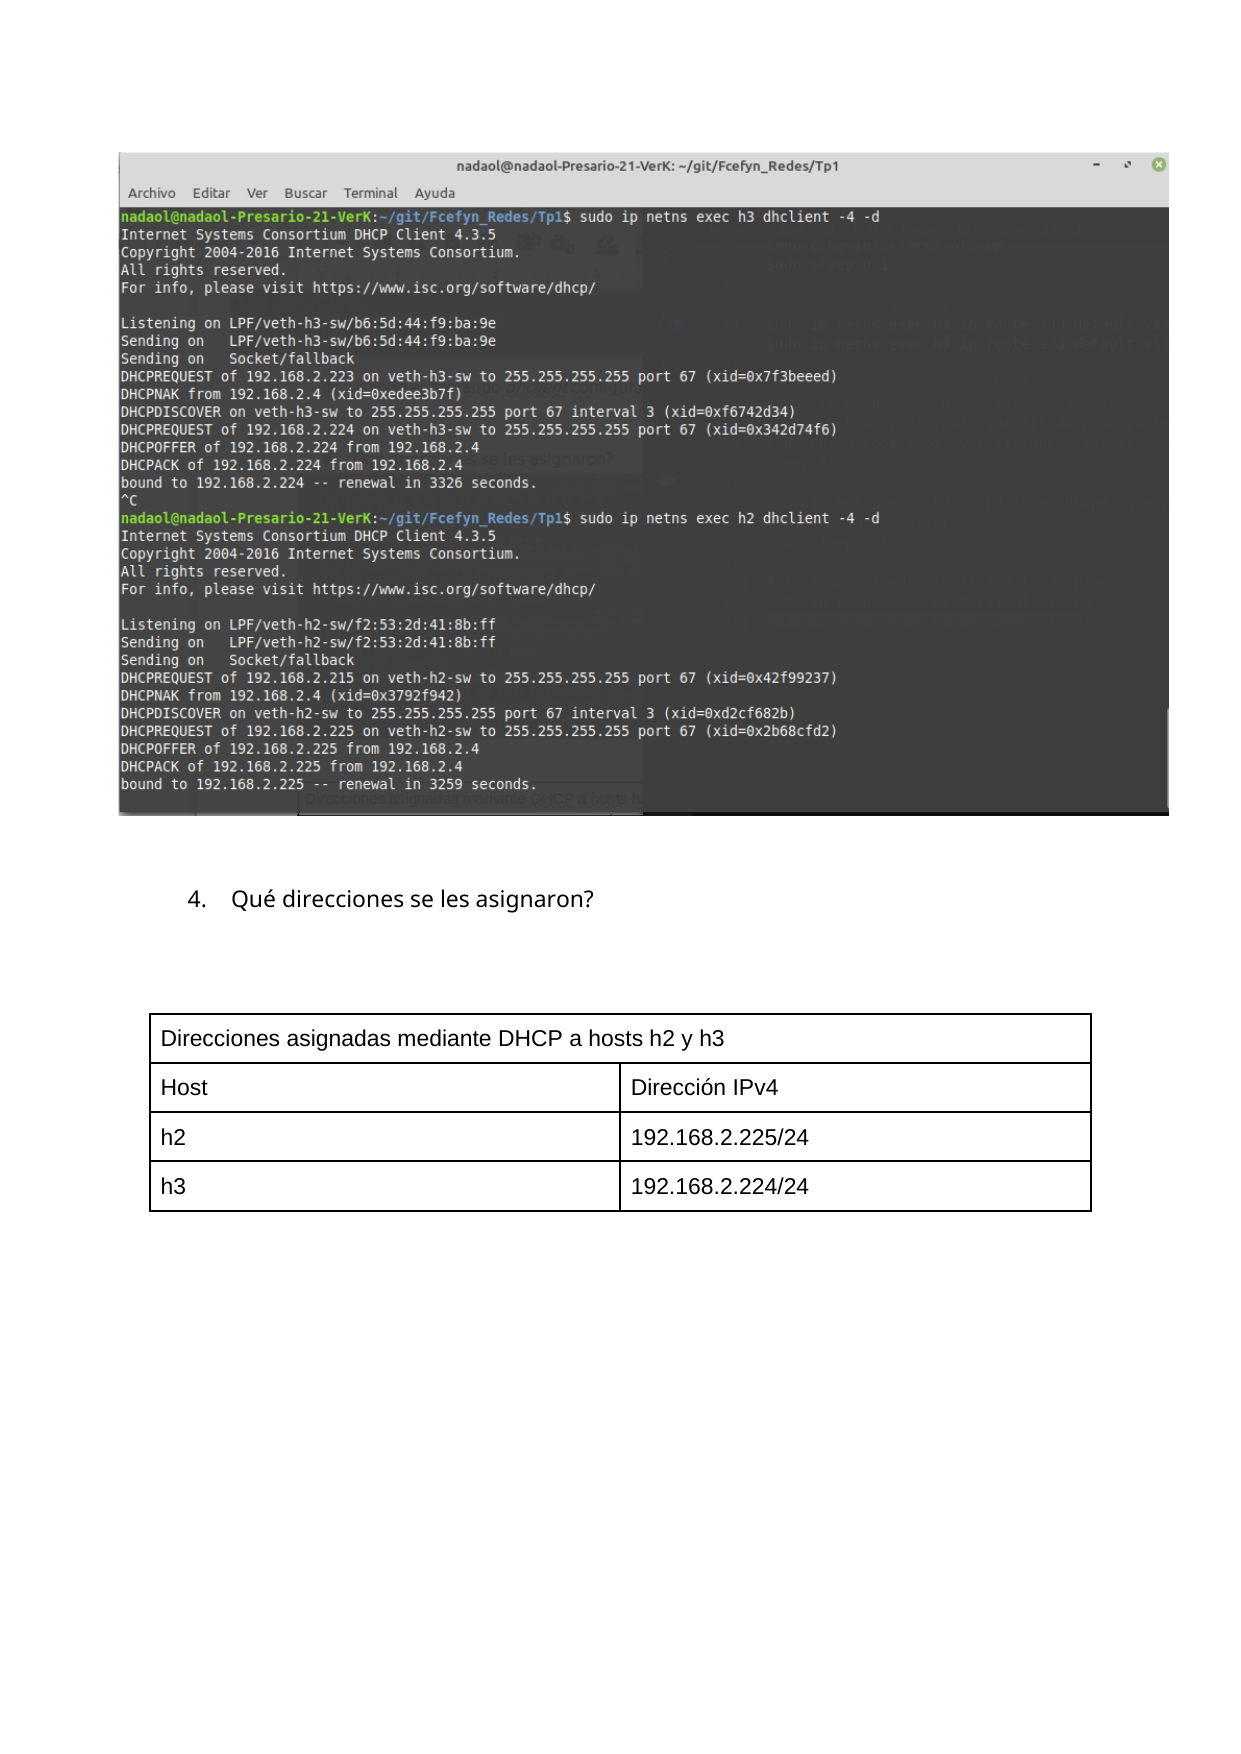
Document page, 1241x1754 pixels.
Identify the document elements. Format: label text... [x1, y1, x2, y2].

table_cell 192.168.2.225/24 [621, 1113, 1090, 1160]
picture [118, 152, 1169, 816]
table_cell Dirección IPv4 [621, 1064, 1090, 1111]
table_cell 192.168.2.224/24 [621, 1162, 1090, 1209]
table_cell h3 [151, 1162, 619, 1209]
list Qué direcciones se les asignaron? [187, 883, 1090, 914]
table_header Direcciones asignadas mediante DHCP a hosts h2 y h3 [151, 1015, 1090, 1062]
table_cell Host [151, 1064, 619, 1111]
table_cell h2 [151, 1113, 619, 1160]
